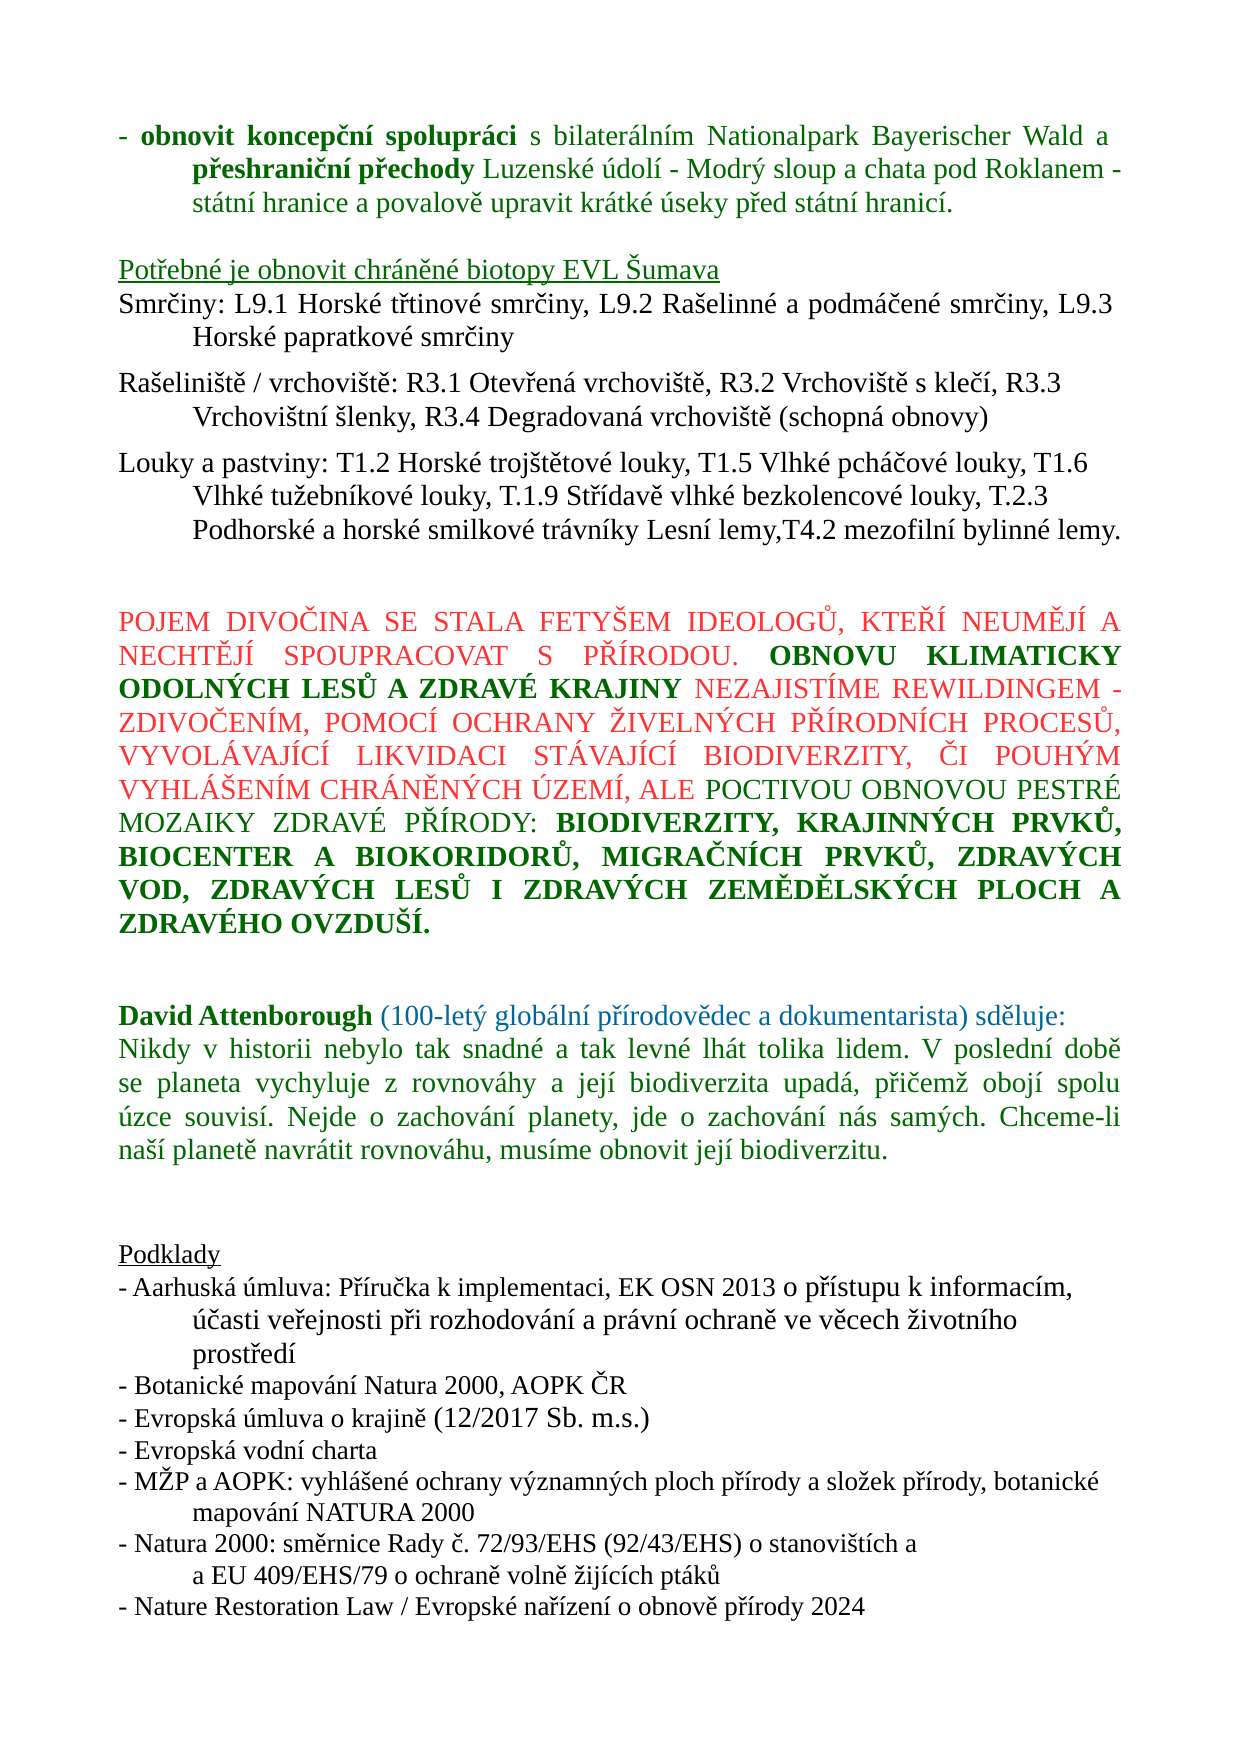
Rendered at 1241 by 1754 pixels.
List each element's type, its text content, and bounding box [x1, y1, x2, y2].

text Smrčiny: L9.1 Horské třtinové smrčiny, L9.2 Rašelinné a podmáčené smrčiny, L9.3 Horské papratkové smrčiny [118, 286, 1122, 353]
text - Natura 2000: směrnice Rady č. 72/93/EHS (92/43/EHS) o stanovištích a [118, 1528, 1122, 1559]
text POJEM DIVOČINA SE STALA FETYŠEM IDEOLOGŮ, KTEŘÍ NEUMĚJÍ A NECHTĚJÍ SPOUPRACOVAT S PŘÍRODOU. OBNOVU KLIMATICKY ODOLNÝCH LESŮ A ZDRAVÉ KRAJINY NEZAJISTÍME REWILDINGEM - ZDIVOČENÍM, POMOCÍ OCHRANY ŽIVELNÝCH PŘÍRODNÍCH PROCESŮ, VYVOLÁVAJÍCÍ LIKVIDACI STÁVAJÍCÍ BIODIVERZITY, ČI POUHÝM VYHLÁŠENÍM CHRÁNĚNÝCH ÚZEMÍ, ALE POCTIVOU OBNOVOU PESTRÉ MOZAIKY ZDRAVÉ PŘÍRODY: BIODIVERZITY, KRAJINNÝCH PRVKŮ, BIOCENTER A BIOKORIDORŮ, MIGRAČNÍCH PRVKŮ, ZDRAVÝCH VOD, ZDRAVÝCH LESŮ I ZDRAVÝCH ZEMĚDĚLSKÝCH PLOCH A ZDRAVÉHO OVZDUŠÍ. [118, 604, 1122, 939]
text Nikdy v historii nebylo tak snadné a tak levné lhát tolika lidem. V poslední době se planeta vychyluje z rovnováhy a její biodiverzita upadá, přičemž obojí spolu úzce souvisí. Nejde o zachování planety, jde o zachování nás samých. Chceme-li naší planetě navrátit rovnováhu, musíme obnovit její biodiverzitu. [118, 1032, 1122, 1166]
text a EU 409/EHS/79 o ochraně volně žijících ptáků [118, 1559, 1122, 1590]
text Louky a pastviny: T1.2 Horské trojštětové louky, T1.5 Vlhké pcháčové louky, T1.6 Vlhké tužebníkové louky, T.1.9 Střídavě vlhké bezkolencové louky, T.2.3 Podhorské a horské smilkové trávníky Lesní lemy,T4.2 mezofilní bylinné lemy. [118, 445, 1122, 546]
text - Aarhuská úmluva: Příručka k implementaci, EK OSN 2013 o přístupu k informacím, účasti veřejnosti při rozhodování a právní ochraně ve věcech životního prostředí [118, 1269, 1122, 1369]
text David Attenborough (100-letý globální přírodovědec a dokumentarista) sděluje: [118, 998, 1122, 1032]
text - MŽP a AOPK: vyhlášené ochrany významných ploch přírody a složek přírody, botanické mapování NATURA 2000 [118, 1465, 1122, 1528]
text Podklady [118, 1238, 1122, 1269]
text Potřebné je obnovit chráněné biotopy EVL Šumava [118, 252, 1122, 286]
text - Nature Restoration Law / Evropské nařízení o obnově přírody 2024 [118, 1590, 1122, 1621]
text Rašeliniště / vrchoviště: R3.1 Otevřená vrchoviště, R3.2 Vrchoviště s klečí, R3.3 Vrchovištní šlenky, R3.4 Degradovaná vrchoviště (schopná obnovy) [118, 365, 1122, 432]
text - Evropská vodní charta [118, 1434, 1122, 1465]
text - Evropská úmluva o krajině (12/2017 Sb. m.s.) [118, 1401, 1122, 1434]
text - Botanické mapování Natura 2000, AOPK ČR [118, 1369, 1122, 1401]
text - obnovit koncepční spolupráci s bilaterálním Nationalpark Bayerischer Wald a přeshraniční přechody Luzenské údolí - Modrý sloup a chata pod Roklanem - státní hranice a povalově upravit krátké úseky před státní hranicí. [118, 118, 1122, 219]
